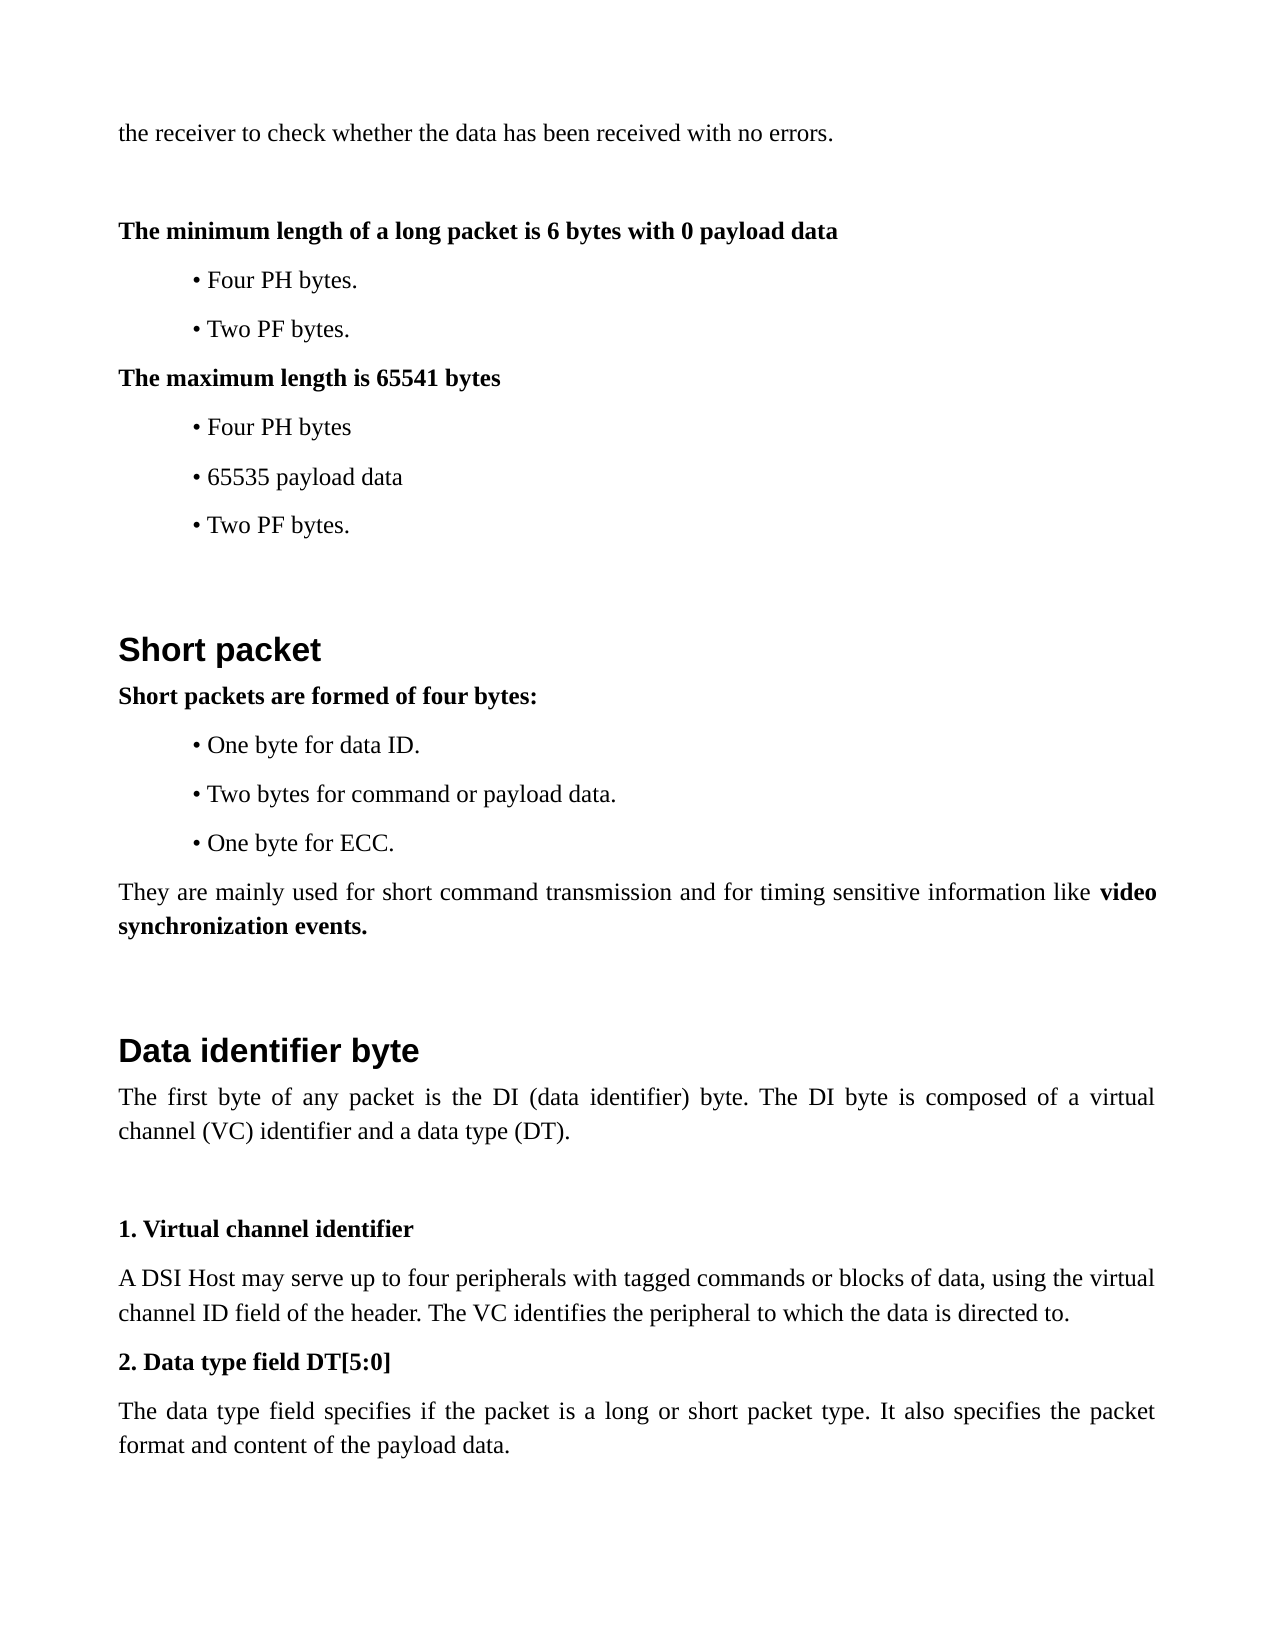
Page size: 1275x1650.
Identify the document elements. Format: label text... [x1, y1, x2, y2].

text • Two bytes for command or payload data. [192, 779, 1157, 808]
text A DSI Host may serve up to four peripherals with tagged commands or blocks of data, using the virtual channel ID field of the header. The VC identifies the peripheral to which the data is directed to. [118, 1263, 1157, 1326]
text 2. Data type field DT[5:0] [118, 1347, 1157, 1376]
text 1. Virtual channel identifier [118, 1214, 1157, 1243]
text The data type field specifies if the packet is a long or short packet type. It also specifies the packet format and content of the payload data. [118, 1396, 1157, 1459]
text • One byte for ECC. [192, 828, 1157, 857]
text • Four PH bytes. [192, 265, 1157, 294]
text The minimum length of a long packet is 6 bytes with 0 payload data [118, 216, 1157, 245]
text • One byte for data ID. [192, 730, 1157, 758]
text The maximum length is 65541 bytes [118, 363, 1157, 392]
text They are mainly used for short command transmission and for timing sensitive information like video synchronization events. [118, 877, 1157, 940]
text Short packets are formed of four bytes: [118, 681, 1157, 709]
text the receiver to check whether the data has been received with no errors. [118, 118, 1157, 147]
subtitle Short packet [118, 629, 1157, 668]
text • Four PH bytes [192, 412, 1157, 441]
text • Two PF bytes. [192, 511, 1157, 539]
text • Two PF bytes. [192, 314, 1157, 343]
text The first byte of any packet is the DI (data identifier) byte. The DI byte is composed of a virtual channel (VC) identifier and a data type (DT). [118, 1082, 1157, 1145]
text • 65535 payload data [192, 462, 1157, 490]
subtitle Data identifier byte [118, 1030, 1157, 1069]
